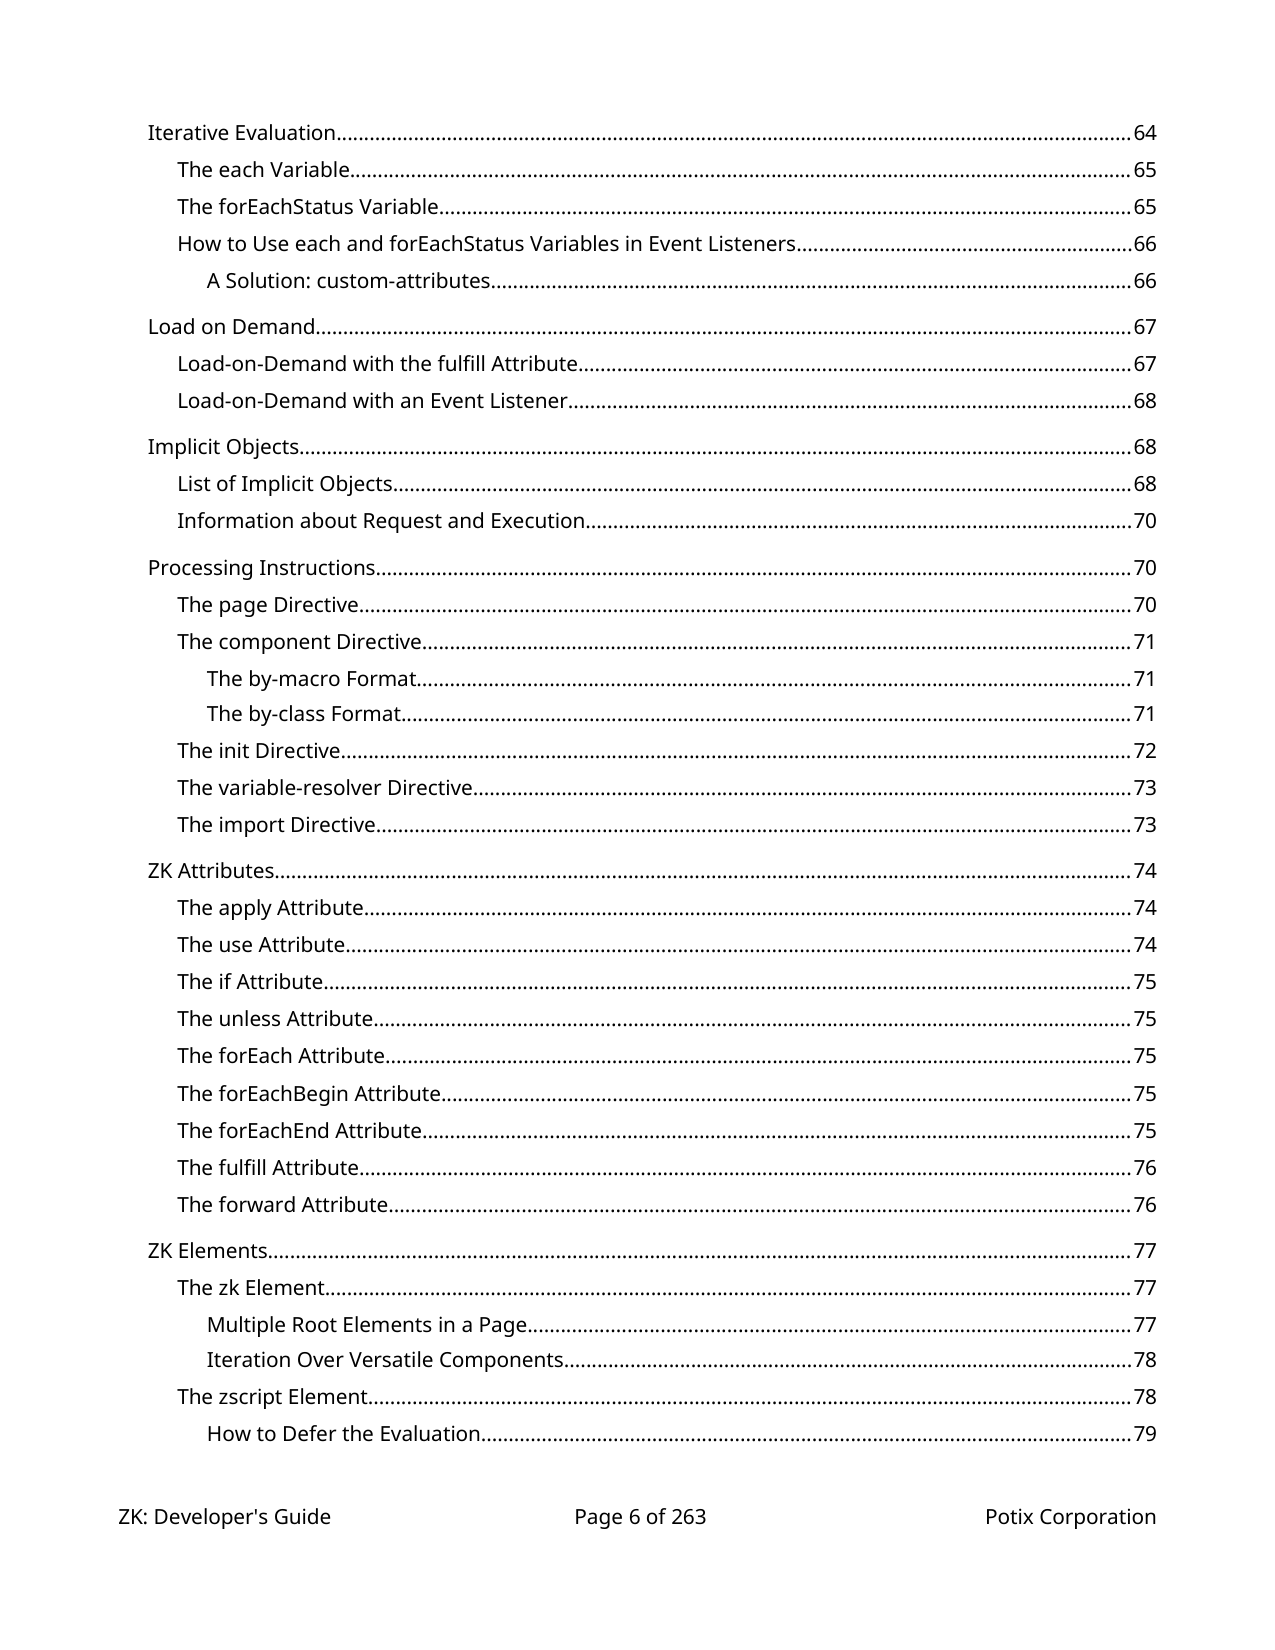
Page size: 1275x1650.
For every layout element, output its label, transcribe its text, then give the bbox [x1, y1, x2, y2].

text The forEachBegin Attribute 75 [177, 1079, 1157, 1107]
text The by-macro Format 71 [207, 664, 1157, 692]
text The forEachEnd Attribute 75 [177, 1116, 1157, 1144]
text How to Defer the Evaluation 79 [207, 1419, 1157, 1448]
text The init Directive 72 [177, 736, 1157, 764]
text How to Use each and forEachStatus Variables in Event Listeners 66 [177, 229, 1157, 258]
text The zscript Element 78 [177, 1382, 1157, 1411]
text Processing Instructions 70 [148, 553, 1157, 581]
text Implicit Objects 68 [148, 432, 1157, 461]
text The component Directive 71 [177, 627, 1157, 655]
text The page Directive 70 [177, 590, 1157, 618]
text The zk Element 77 [177, 1273, 1157, 1301]
text The if Attribute 75 [177, 967, 1157, 996]
text The apply Attribute 74 [177, 893, 1157, 922]
text The forEachStatus Variable 65 [177, 192, 1157, 221]
text ZK Elements 77 [148, 1236, 1157, 1264]
text Load-on-Demand with an Event Listener 68 [177, 387, 1157, 415]
text Load-on-Demand with the fulfill Attribute 67 [177, 349, 1157, 378]
text List of Implicit Objects 68 [177, 469, 1157, 498]
text The forward Attribute 76 [177, 1190, 1157, 1218]
text The unless Attribute 75 [177, 1004, 1157, 1033]
text Information about Request and Execution 70 [177, 507, 1157, 535]
text Iterative Evaluation 64 [148, 118, 1157, 146]
text The by-class Format 71 [207, 699, 1157, 727]
text The each Variable 65 [177, 155, 1157, 183]
text Load on Demand 67 [148, 312, 1157, 341]
text A Solution: custom-attributes 66 [207, 266, 1157, 295]
text The use Attribute 74 [177, 930, 1157, 959]
text The import Directive 73 [177, 810, 1157, 838]
text The variable-resolver Directive 73 [177, 773, 1157, 801]
text ZK Attributes 74 [148, 856, 1157, 884]
text Iteration Over Versatile Components 78 [207, 1345, 1157, 1373]
text Multiple Root Elements in a Page 77 [207, 1310, 1157, 1338]
text The forEach Attribute 75 [177, 1042, 1157, 1070]
text The fulfill Attribute 76 [177, 1153, 1157, 1181]
